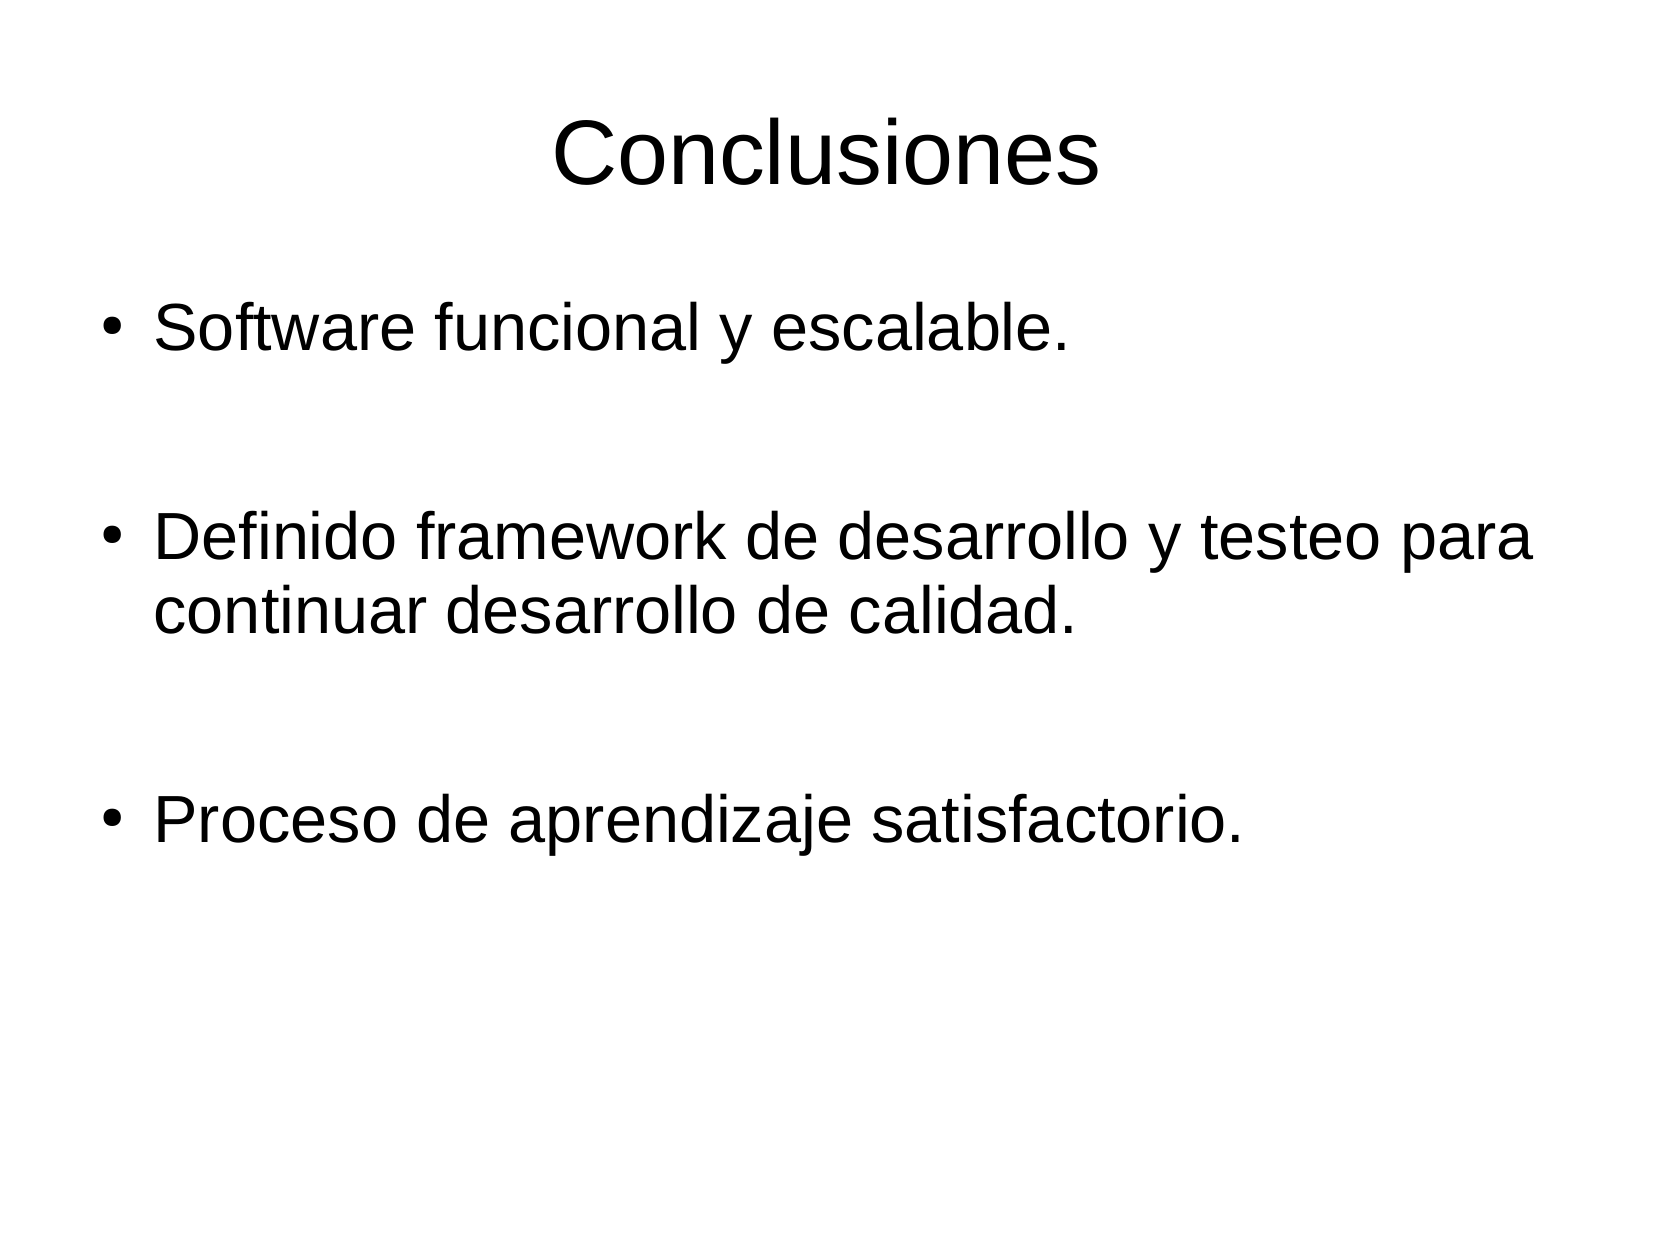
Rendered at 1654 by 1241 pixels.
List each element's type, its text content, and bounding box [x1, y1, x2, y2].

list Software funcional y escalable. Definido framework de desarrollo y testeo para continuar desarrollo de calidad. Proceso de aprendizaje satisfactorio. [82, 290, 1571, 1010]
title Conclusiones [82, 49, 1571, 257]
